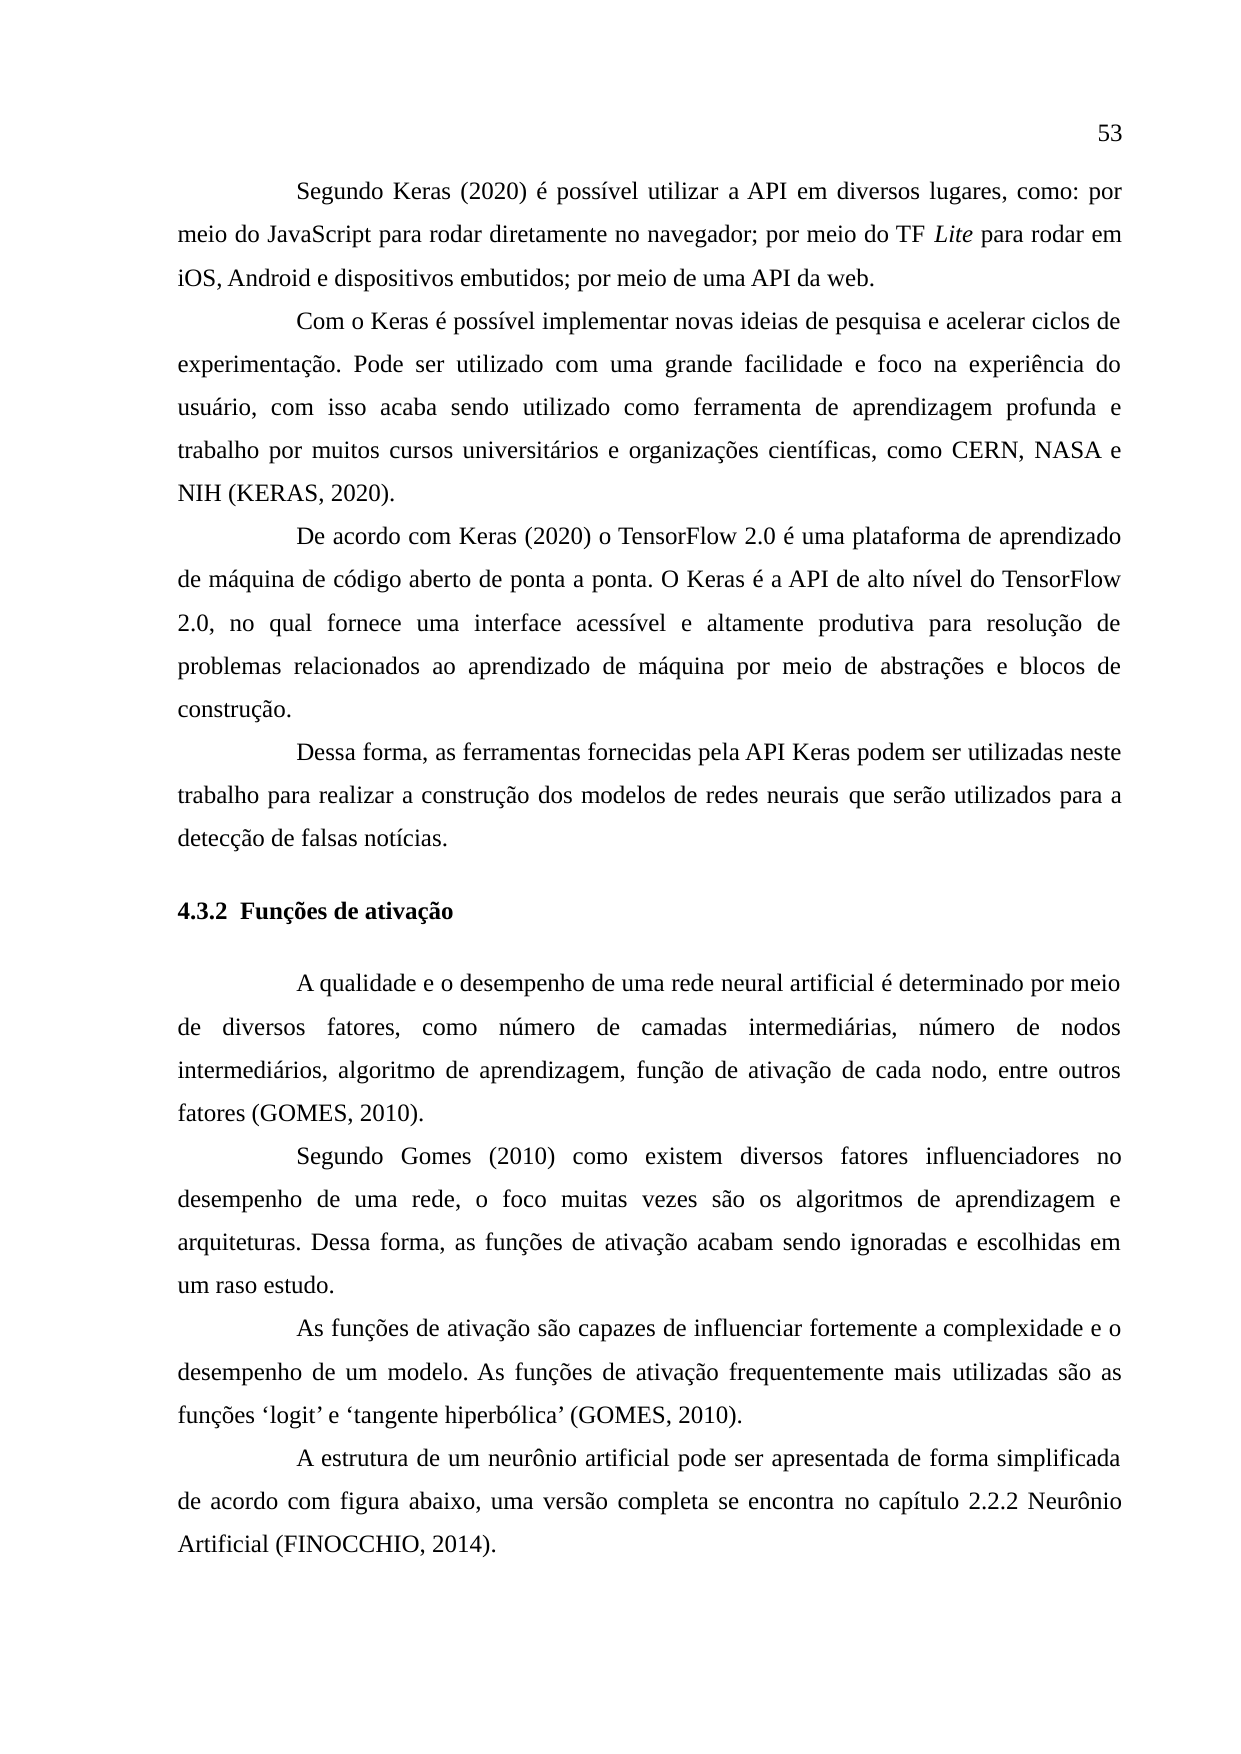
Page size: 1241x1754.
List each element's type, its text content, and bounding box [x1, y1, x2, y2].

text Dessa forma, as ferramentas fornecidas pela API Keras podem ser utilizadas neste trabalho para realizar a construção dos modelos de redes neurais que serão utilizados para a detecção de falsas notícias. [177, 737, 1122, 852]
text A qualidade e o desempenho de uma rede neural artificial é determinado por meio de diversos fatores, como número de camadas intermediárias, número de nodos intermediários, algoritmo de aprendizagem, função de ativação de cada nodo, entre outros fatores (GOMES, 2010). [177, 968, 1122, 1127]
text De acordo com Keras (2020) o TensorFlow 2.0 é uma plataforma de aprendizado de máquina de código aberto de ponta a ponta. O Keras é a API de alto nível do TensorFlow 2.0, no qual fornece uma interface acessível e altamente produtiva para resolução de problemas relacionados ao aprendizado de máquina por meio de abstrações e blocos de construção. [177, 521, 1122, 723]
text Com o Keras é possível implementar novas ideias de pesquisa e acelerar ciclos de experimentação. Pode ser utilizado com uma grande facilidade e foco na experiência do usuário, com isso acaba sendo utilizado como ferramenta de aprendizagem profunda e trabalho por muitos cursos universitários e organizações científicas, como CERN, NASA e NIH (KERAS, 2020). [177, 306, 1122, 507]
text As funções de ativação são capazes de influenciar fortemente a complexidade e o desempenho de um modelo. As funções de ativação frequentemente mais utilizadas são as funções ‘logit’ e ‘tangente hiperbólica’ (GOMES, 2010). [177, 1313, 1122, 1428]
subtitle Funções de ativação [177, 896, 1122, 924]
text A estrutura de um neurônio artificial pode ser apresentada de forma simplificada de acordo com figura abaixo, uma versão completa se encontra no capítulo 2.2.2 Neurônio Artificial (FINOCCHIO, 2014). [177, 1443, 1122, 1558]
text Segundo Keras (2020) é possível utilizar a API em diversos lugares, como: por meio do JavaScript para rodar diretamente no navegador; por meio do TF Lite para rodar em iOS, Android e dispositivos embutidos; por meio de uma API da web. [177, 176, 1122, 291]
text Segundo Gomes (2010) como existem diversos fatores influenciadores no desempenho de uma rede, o foco muitas vezes são os algoritmos de aprendizagem e arquiteturas. Dessa forma, as funções de ativação acabam sendo ignoradas e escolhidas em um raso estudo. [177, 1141, 1122, 1299]
